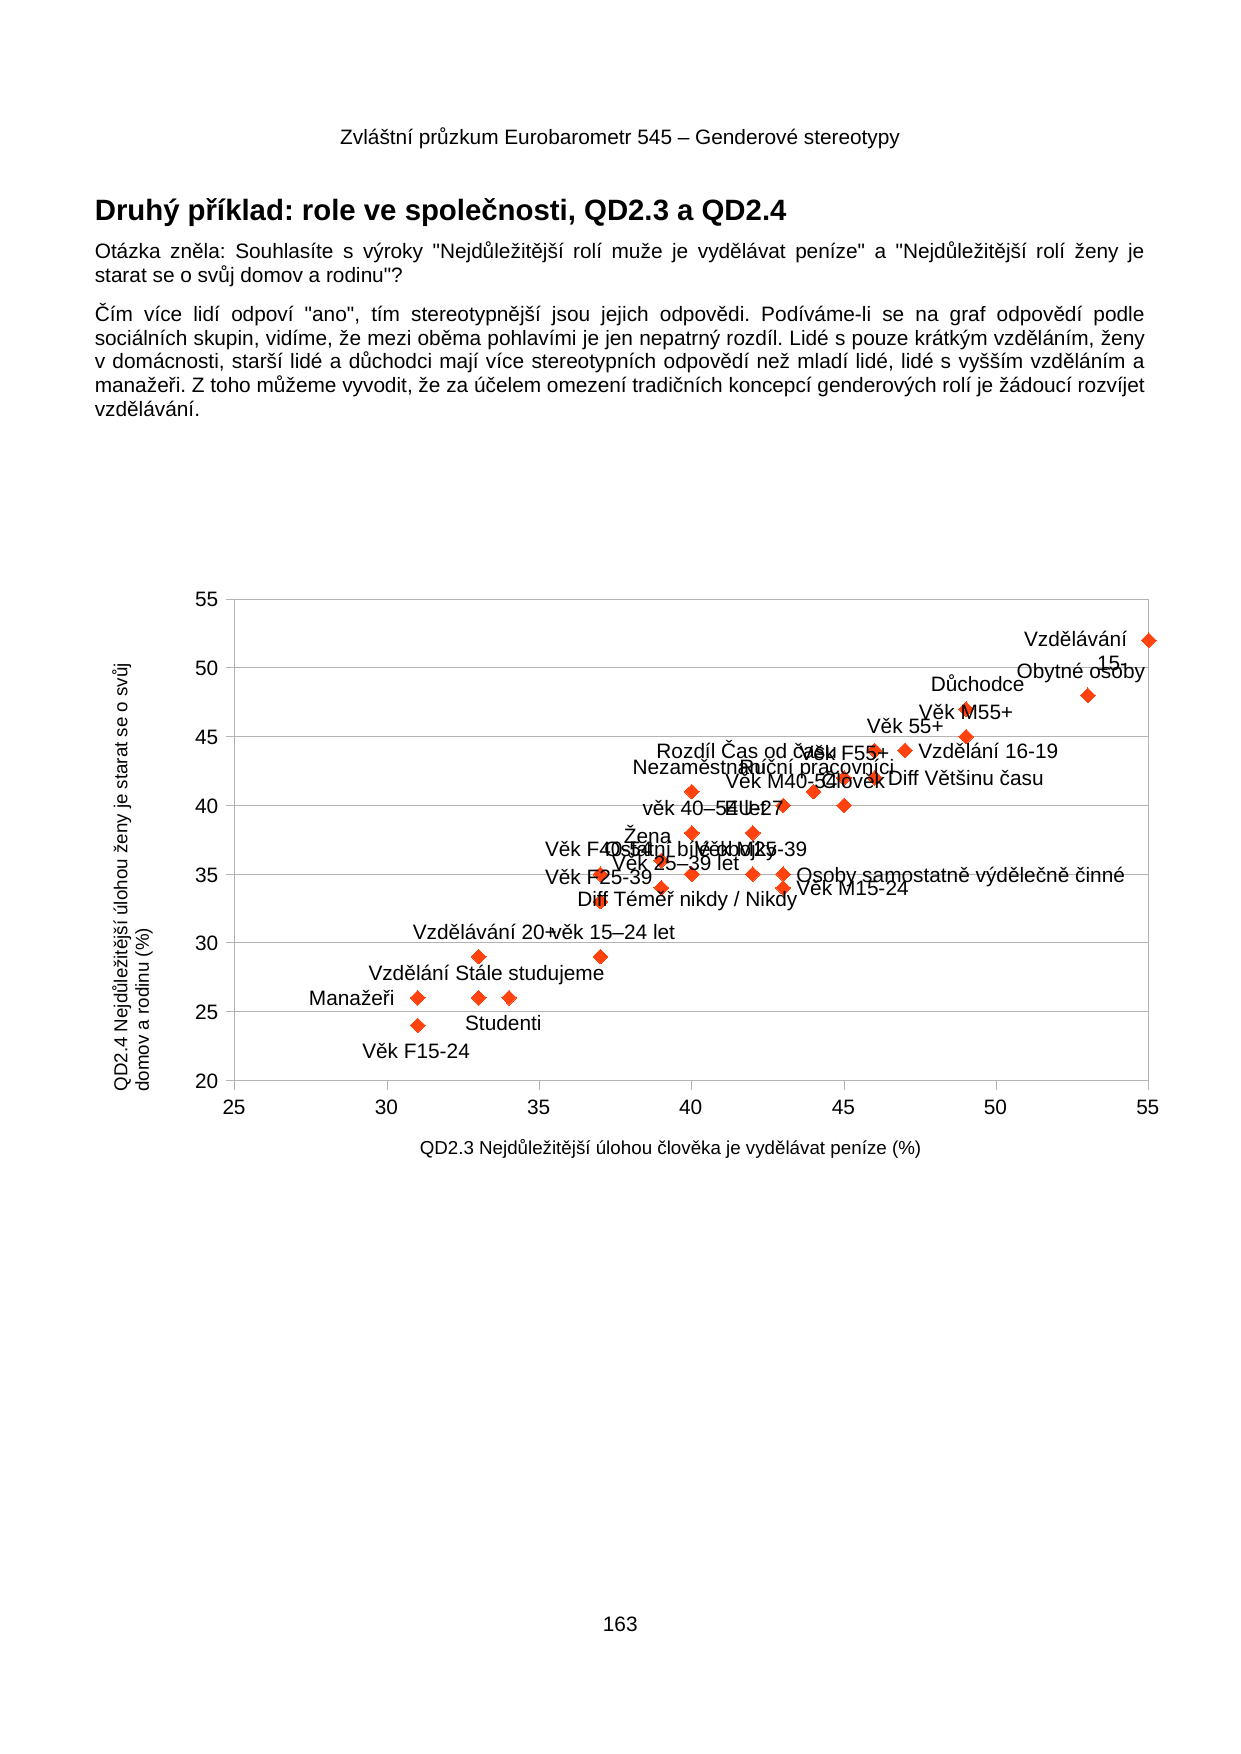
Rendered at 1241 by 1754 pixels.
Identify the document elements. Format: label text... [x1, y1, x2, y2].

subtitle Druhý příklad: role ve společnosti, QD2.3 a QD2.4 [94, 193, 1146, 226]
text Čím více lidí odpoví "ano", tím stereotypnější jsou jejich odpovědi. Podíváme-li se na graf odpovědí podle sociálních skupin, vidíme, že mezi oběma pohlavími je jen nepatrný rozdíl. Lidé s pouze krátkým vzděláním, ženy v domácnosti, starší lidé a důchodci mají více stereotypních odpovědí než mladí lidé, lidé s vyšším vzděláním a manažeři. Z toho můžeme vyvodit, že za účelem omezení tradičních koncepcí genderových rolí je žádoucí rozvíjet vzdělávání. [94, 301, 1146, 421]
text Otázka zněla: Souhlasíte s výroky "Nejdůležitější rolí muže je vydělávat peníze" a "Nejdůležitější rolí ženy je starat se o svůj domov a rodinu"? [94, 239, 1146, 287]
